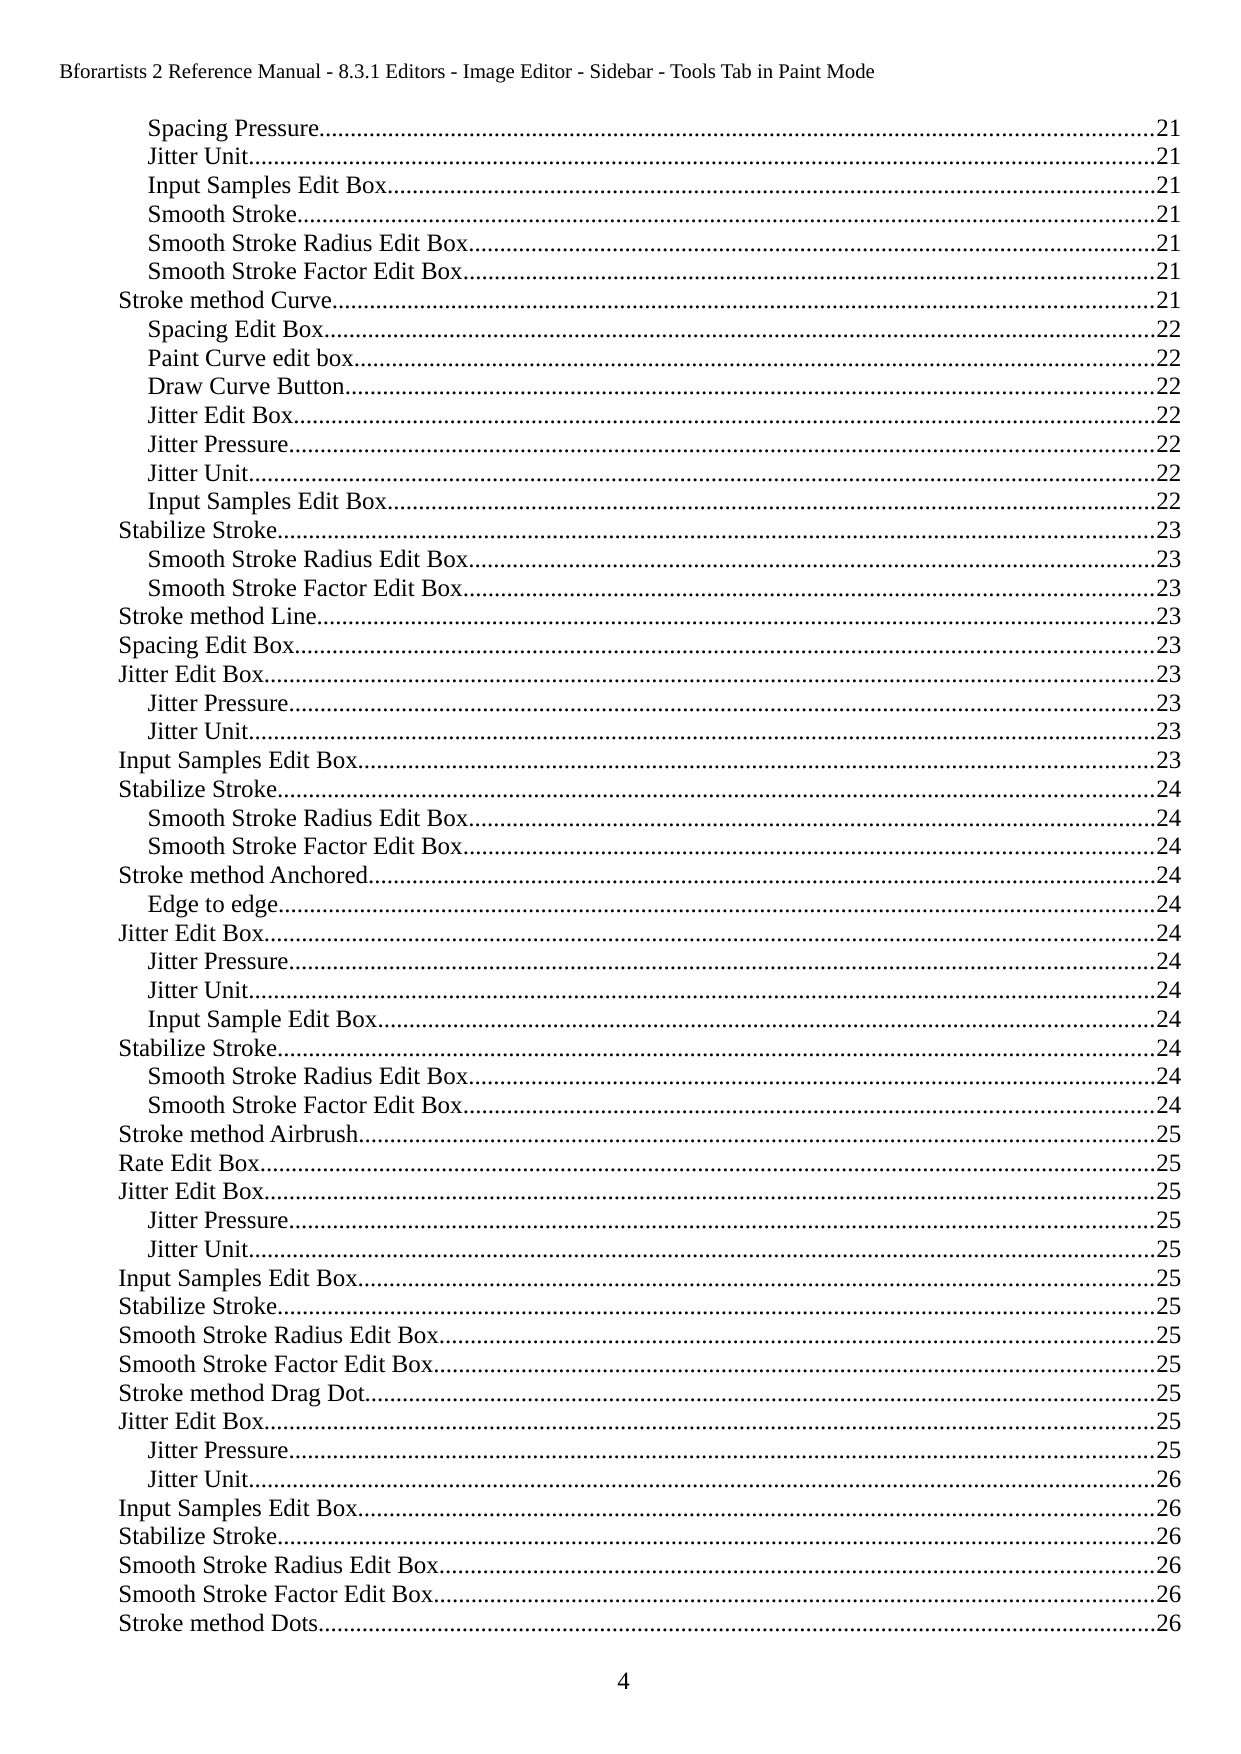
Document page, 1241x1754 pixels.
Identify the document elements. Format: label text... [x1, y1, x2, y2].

text Stroke method Drag Dot 25 [118, 1378, 1181, 1406]
text Spacing Edit Box 23 [118, 630, 1181, 659]
text Spacing Pressure 21 [147, 113, 1181, 141]
text Stroke method Anchored 24 [118, 860, 1181, 889]
text Edge to edge 24 [147, 889, 1181, 918]
text Jitter Edit Box 22 [147, 400, 1181, 429]
text Smooth Stroke Radius Edit Box 24 [147, 803, 1181, 831]
text Smooth Stroke Factor Edit Box 26 [118, 1579, 1181, 1608]
text Jitter Pressure 22 [147, 429, 1181, 458]
text Stroke method Curve 21 [118, 285, 1181, 314]
text Smooth Stroke Radius Edit Box 21 [147, 228, 1181, 256]
text Input Samples Edit Box 25 [118, 1263, 1181, 1291]
text Jitter Pressure 25 [147, 1205, 1181, 1234]
text Smooth Stroke Radius Edit Box 26 [118, 1550, 1181, 1579]
text Jitter Edit Box 25 [118, 1406, 1181, 1435]
text Paint Curve edit box 22 [147, 343, 1181, 371]
text Input Samples Edit Box 26 [118, 1493, 1181, 1521]
text Input Samples Edit Box 22 [147, 486, 1181, 515]
text Smooth Stroke Radius Edit Box 23 [147, 544, 1181, 573]
text Smooth Stroke Factor Edit Box 24 [147, 1090, 1181, 1119]
text Smooth Stroke Radius Edit Box 24 [147, 1061, 1181, 1090]
text Stroke method Airbrush 25 [118, 1119, 1181, 1148]
text Input Samples Edit Box 21 [147, 170, 1181, 199]
text Smooth Stroke Radius Edit Box 25 [118, 1320, 1181, 1349]
text Spacing Edit Box 22 [147, 314, 1181, 343]
text Jitter Unit 21 [147, 141, 1181, 170]
text Jitter Edit Box 25 [118, 1176, 1181, 1205]
text Smooth Stroke Factor Edit Box 25 [118, 1349, 1181, 1378]
text Jitter Unit 25 [147, 1234, 1181, 1263]
text Stabilize Stroke 24 [118, 1033, 1181, 1061]
text Jitter Edit Box 24 [118, 918, 1181, 946]
text Smooth Stroke Factor Edit Box 24 [147, 831, 1181, 860]
text Jitter Unit 24 [147, 975, 1181, 1004]
text Jitter Pressure 23 [147, 688, 1181, 716]
text Stroke method Dots 26 [118, 1608, 1181, 1636]
text Stabilize Stroke 23 [118, 515, 1181, 544]
text Jitter Unit 26 [147, 1464, 1181, 1493]
text Jitter Unit 22 [147, 458, 1181, 486]
text Input Sample Edit Box 24 [147, 1004, 1181, 1033]
text Stabilize Stroke 24 [118, 774, 1181, 803]
text Stroke method Line 23 [118, 601, 1181, 630]
text Jitter Edit Box 23 [118, 659, 1181, 688]
text Stabilize Stroke 25 [118, 1291, 1181, 1320]
text Draw Curve Button 22 [147, 371, 1181, 400]
text Smooth Stroke Factor Edit Box 21 [147, 256, 1181, 285]
text Rate Edit Box 25 [118, 1148, 1181, 1176]
text Jitter Pressure 24 [147, 946, 1181, 975]
text Smooth Stroke Factor Edit Box 23 [147, 573, 1181, 601]
text Stabilize Stroke 26 [118, 1521, 1181, 1550]
text Jitter Pressure 25 [147, 1435, 1181, 1464]
text Jitter Unit 23 [147, 716, 1181, 745]
text Smooth Stroke 21 [147, 199, 1181, 228]
text Input Samples Edit Box 23 [118, 745, 1181, 774]
